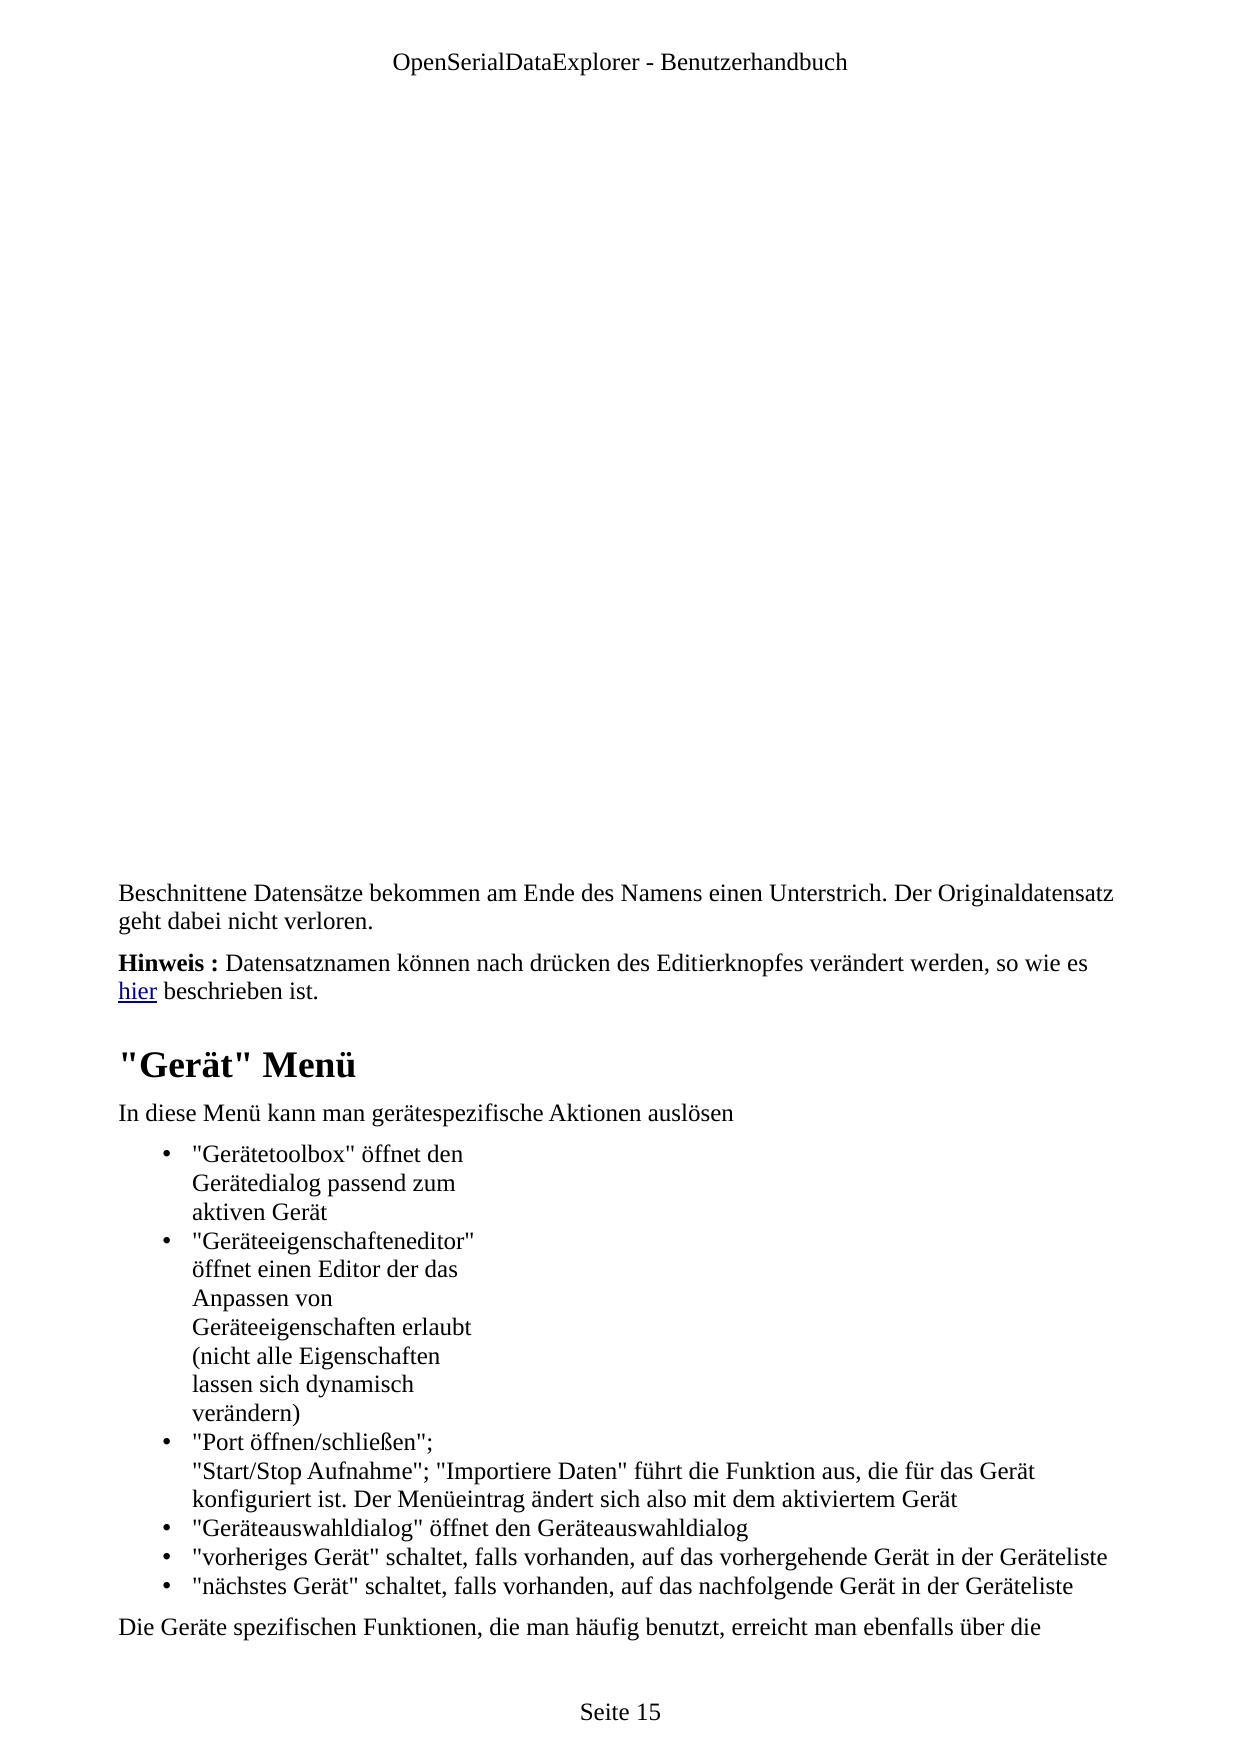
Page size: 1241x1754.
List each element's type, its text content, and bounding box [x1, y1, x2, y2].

list "Geräteauswahldialog" öffnet den Geräteauswahldialog [162, 1513, 1122, 1542]
text Beschnittene Datensätze bekommen am Ende des Namens einen Unterstrich. Der Originaldatensatz geht dabei nicht verloren. [118, 878, 1122, 935]
subtitle "Gerät" Menü [118, 1043, 1122, 1086]
list "vorheriges Gerät" schaltet, falls vorhanden, auf das vorhergehende Gerät in der Geräteliste [162, 1542, 1122, 1571]
list "Gerätetoolbox" öffnet den Gerätedialog passend zum aktiven Gerät [162, 1139, 1122, 1226]
text Hinweis : Datensatznamen können nach drücken des Editierknopfes verändert werden, so wie es hier beschrieben ist. [118, 948, 1122, 1005]
text Die Geräte spezifischen Funktionen, die man häufig benutzt, erreicht man ebenfalls über die [118, 1612, 1122, 1641]
list "Port öffnen/schließen"; "Start/Stop Aufnahme"; "Importiere Daten" führt die Funktion aus, die für das Gerät konfiguriert ist. Der Menüeintrag ändert sich also mit dem aktiviertem Gerät [162, 1427, 1122, 1513]
list "Geräteeigenschafteneditor" öffnet einen Editor der das Anpassen von Geräteeigenschaften erlaubt (nicht alle Eigenschaften lassen sich dynamisch verändern) [162, 1226, 1122, 1427]
text In diese Menü kann man gerätespezifische Aktionen auslösen [118, 1098, 1122, 1127]
list "nächstes Gerät" schaltet, falls vorhanden, auf das nachfolgende Gerät in der Geräteliste [162, 1571, 1122, 1599]
